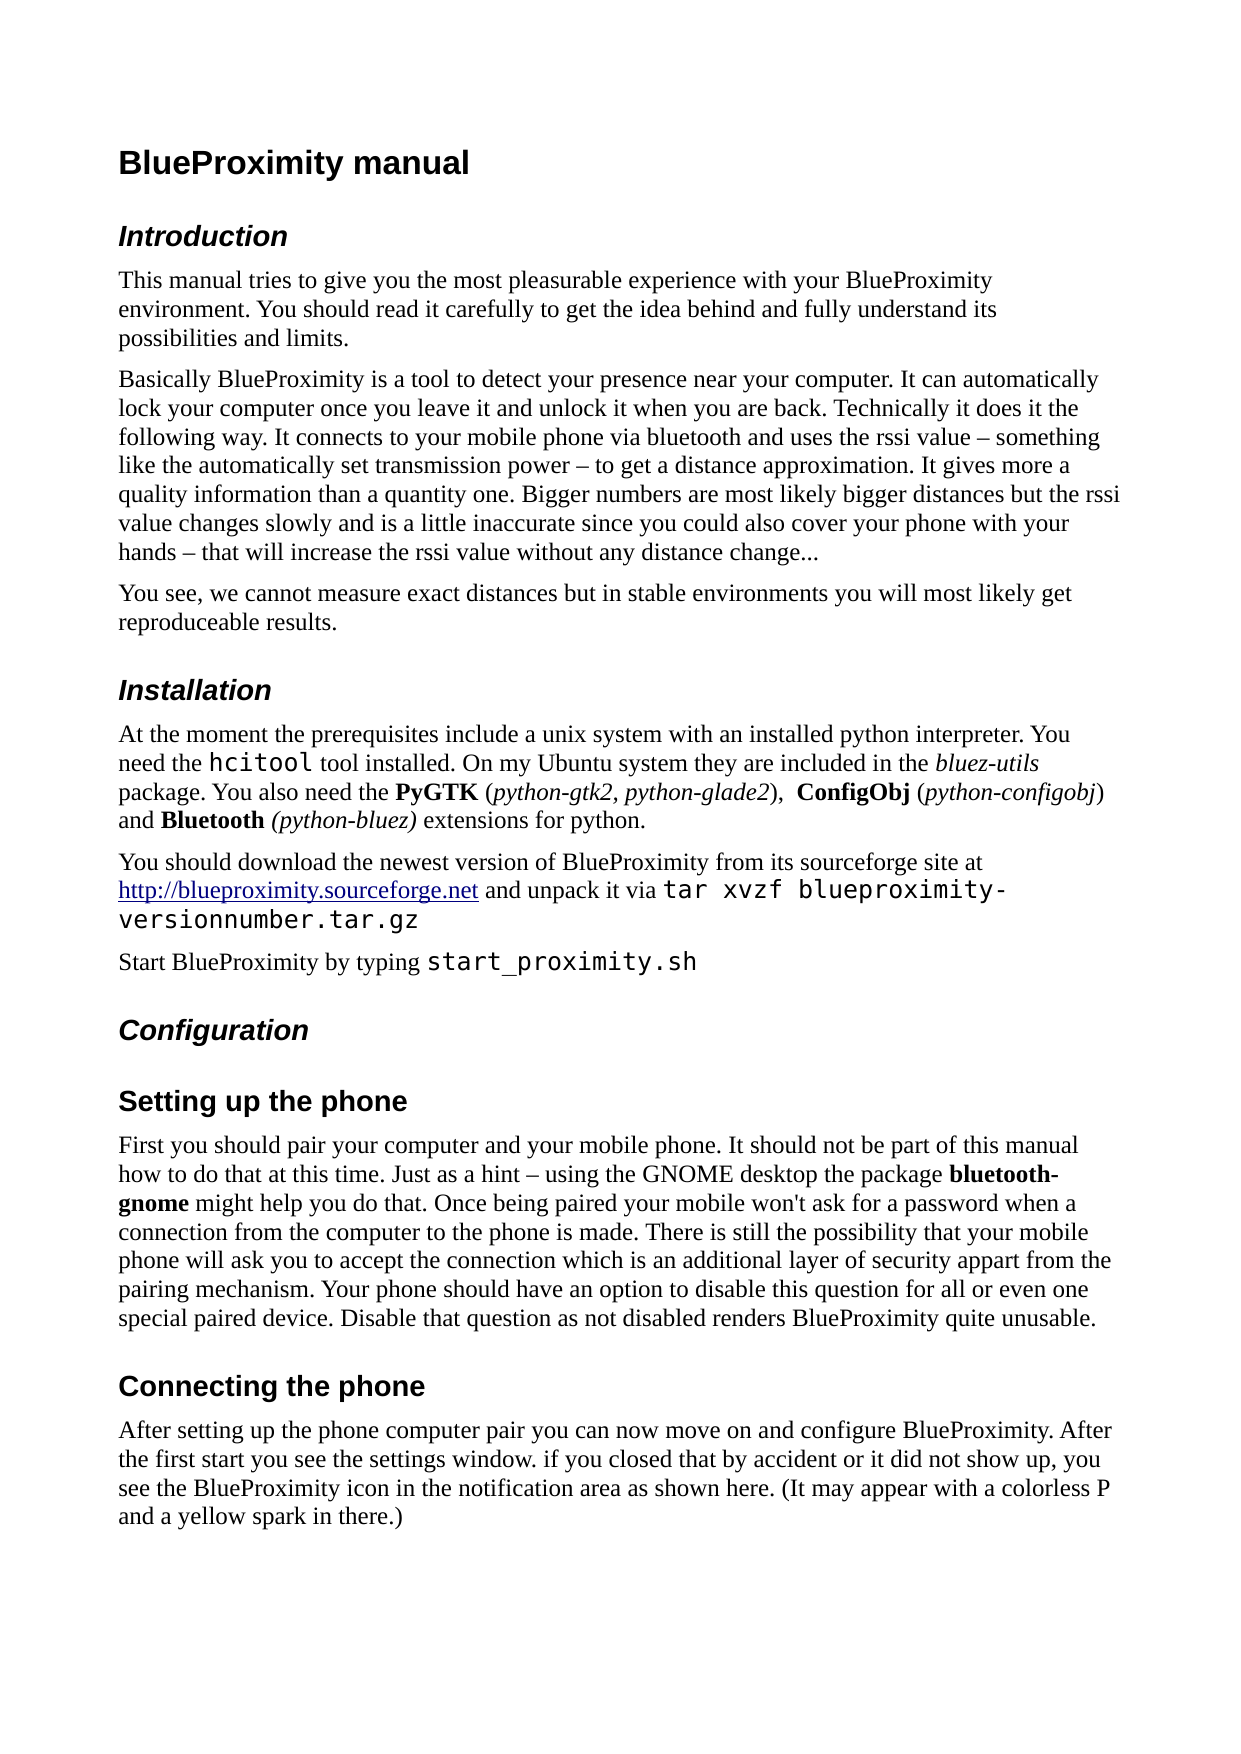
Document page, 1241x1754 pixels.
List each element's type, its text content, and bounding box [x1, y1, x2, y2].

subtitle Introduction [118, 219, 1122, 253]
text You should download the newest version of BlueProximity from its sourceforge site at http://blueproximity.sourceforge.net and unpack it via tar xvzf blueproximity-versionnumber.tar.gz [118, 847, 1122, 934]
text First you should pair your computer and your mobile phone. It should not be part of this manual how to do that at this time. Just as a hint – using the GNOME desktop the package bluetooth-gnome might help you do that. Once being paired your mobile won't ask for a password when a connection from the computer to the phone is made. There is still the possibility that your mobile phone will ask you to accept the connection which is an additional layer of security appart from the pairing mechanism. Your phone should have an option to disable this question for all or even one special paired device. Disable that question as not disabled renders BlueProximity quite unusable. [118, 1130, 1122, 1332]
subtitle Setting up the phone [118, 1084, 1122, 1118]
subtitle Configuration [118, 1013, 1122, 1047]
text You see, we cannot measure exact distances but in stable environments you will most likely get reproduceable results. [118, 578, 1122, 635]
text After setting up the phone computer pair you can now move on and configure BlueProximity. After the first start you see the settings window. if you closed that by accident or it did not show up, you see the BlueProximity icon in the notification area as shown here. (It may appear with a colorless P and a yellow spark in there.) [118, 1415, 1122, 1530]
subtitle Installation [118, 673, 1122, 706]
subtitle BlueProximity manual [118, 143, 1122, 182]
subtitle Connecting the phone [118, 1369, 1122, 1403]
text Basically BlueProximity is a tool to detect your presence near your computer. It can automatically lock your computer once you leave it and unlock it when you are back. Technically it does it the following way. It connects to your mobile phone via bluetooth and uses the rssi value – something like the automatically set transmission power – to get a distance approximation. It gives more a quality information than a quantity one. Bigger numbers are most likely bigger distances but the rssi value changes slowly and is a little inaccurate since you could also cover your phone with your hands – that will increase the rssi value without any distance change... [118, 364, 1122, 565]
text This manual tries to give you the most pleasurable experience with your BlueProximity environment. You should read it carefully to get the idea behind and fully understand its possibilities and limits. [118, 265, 1122, 352]
text Start BlueProximity by typing start_proximity.sh [118, 947, 1122, 976]
text At the moment the prerequisites include a unix system with an installed python interpreter. You need the hcitool tool installed. On my Ubuntu system they are included in the bluez-utils package. You also need the PyGTK (python-gtk2, python-glade2), ConfigObj (python-configobj) and Bluetooth (python-bluez) extensions for python. [118, 719, 1122, 834]
